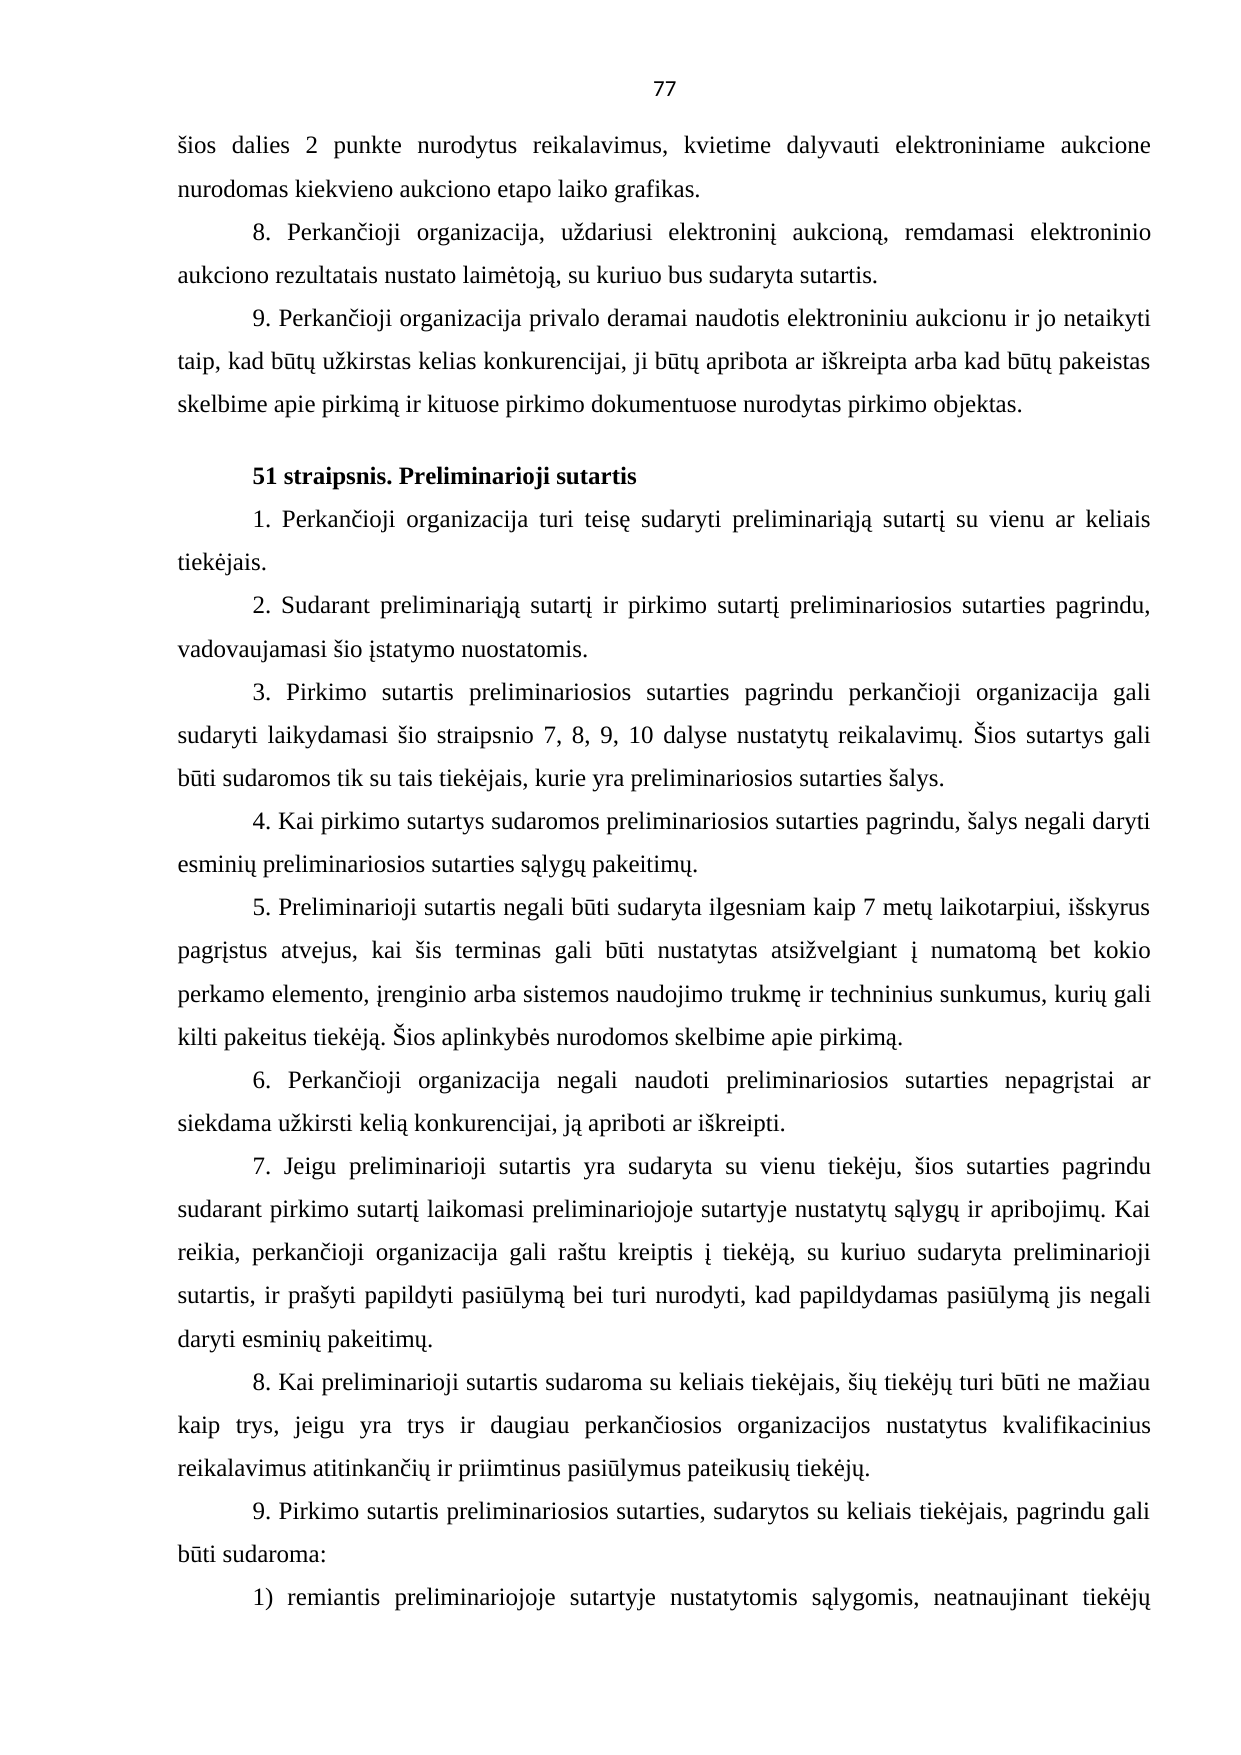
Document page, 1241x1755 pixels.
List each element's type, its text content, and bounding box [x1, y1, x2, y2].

text 9. Perkančioji organizacija privalo deramai naudotis elektroniniu aukcionu ir jo netaikyti taip, kad būtų užkirstas kelias konkurencijai, ji būtų apribota ar iškreipta arba kad būtų pakeistas skelbime apie pirkimą ir kituose pirkimo dokumentuose nurodytas pirkimo objektas. [177, 303, 1152, 418]
text 5. Preliminarioji sutartis negali būti sudaryta ilgesniam kaip 7 metų laikotarpiui, išskyrus pagrįstus atvejus, kai šis terminas gali būti nustatytas atsižvelgiant į numatomą bet kokio perkamo elemento, įrenginio arba sistemos naudojimo trukmę ir techninius sunkumus, kurių gali kilti pakeitus tiekėją. Šios aplinkybės nurodomos skelbime apie pirkimą. [177, 892, 1152, 1051]
text šios dalies 2 punkte nurodytus reikalavimus, kvietime dalyvauti elektroniniame aukcione nurodomas kiekvieno aukciono etapo laiko grafikas. [177, 131, 1152, 202]
text 6. Perkančioji organizacija negali naudoti preliminariosios sutarties nepagrįstai ar siekdama užkirsti kelią konkurencijai, ją apriboti ar iškreipti. [177, 1065, 1152, 1137]
text 8. Kai preliminarioji sutartis sudaroma su keliais tiekėjais, šių tiekėjų turi būti ne mažiau kaip trys, jeigu yra trys ir daugiau perkančiosios organizacijos nustatytus kvalifikacinius reikalavimus atitinkančių ir priimtinus pasiūlymus pateikusių tiekėjų. [177, 1367, 1152, 1482]
text 1. Perkančioji organizacija turi teisę sudaryti preliminariąją sutartį su vienu ar keliais tiekėjais. [177, 504, 1152, 576]
text 8. Perkančioji organizacija, uždariusi elektroninį aukcioną, remdamasi elektroninio aukciono rezultatais nustato laimėtoją, su kuriuo bus sudaryta sutartis. [177, 217, 1152, 289]
text 7. Jeigu preliminarioji sutartis yra sudaryta su vienu tiekėju, šios sutarties pagrindu sudarant pirkimo sutartį laikomasi preliminariojoje sutartyje nustatytų sąlygų ir apribojimų. Kai reikia, perkančioji organizacija gali raštu kreiptis į tiekėją, su kuriuo sudaryta preliminarioji sutartis, ir prašyti papildyti pasiūlymą bei turi nurodyti, kad papildydamas pasiūlymą jis negali daryti esminių pakeitimų. [177, 1151, 1152, 1352]
text 3. Pirkimo sutartis preliminariosios sutarties pagrindu perkančioji organizacija gali sudaryti laikydamasi šio straipsnio 7, 8, 9, 10 dalyse nustatytų reikalavimų. Šios sutartys gali būti sudaromos tik su tais tiekėjais, kurie yra preliminariosios sutarties šalys. [177, 677, 1152, 792]
text 4. Kai pirkimo sutartys sudaromos preliminariosios sutarties pagrindu, šalys negali daryti esminių preliminariosios sutarties sąlygų pakeitimų. [177, 806, 1152, 878]
text 1) remiantis preliminariojoje sutartyje nustatytomis sąlygomis, neatnaujinant tiekėjų [177, 1582, 1152, 1611]
text 2. Sudarant preliminariąją sutartį ir pirkimo sutartį preliminariosios sutarties pagrindu, vadovaujamasi šio įstatymo nuostatomis. [177, 591, 1152, 662]
text 9. Pirkimo sutartis preliminariosios sutarties, sudarytos su keliais tiekėjais, pagrindu gali būti sudaroma: [177, 1496, 1152, 1568]
text 51 straipsnis. Preliminarioji sutartis [177, 461, 1152, 490]
